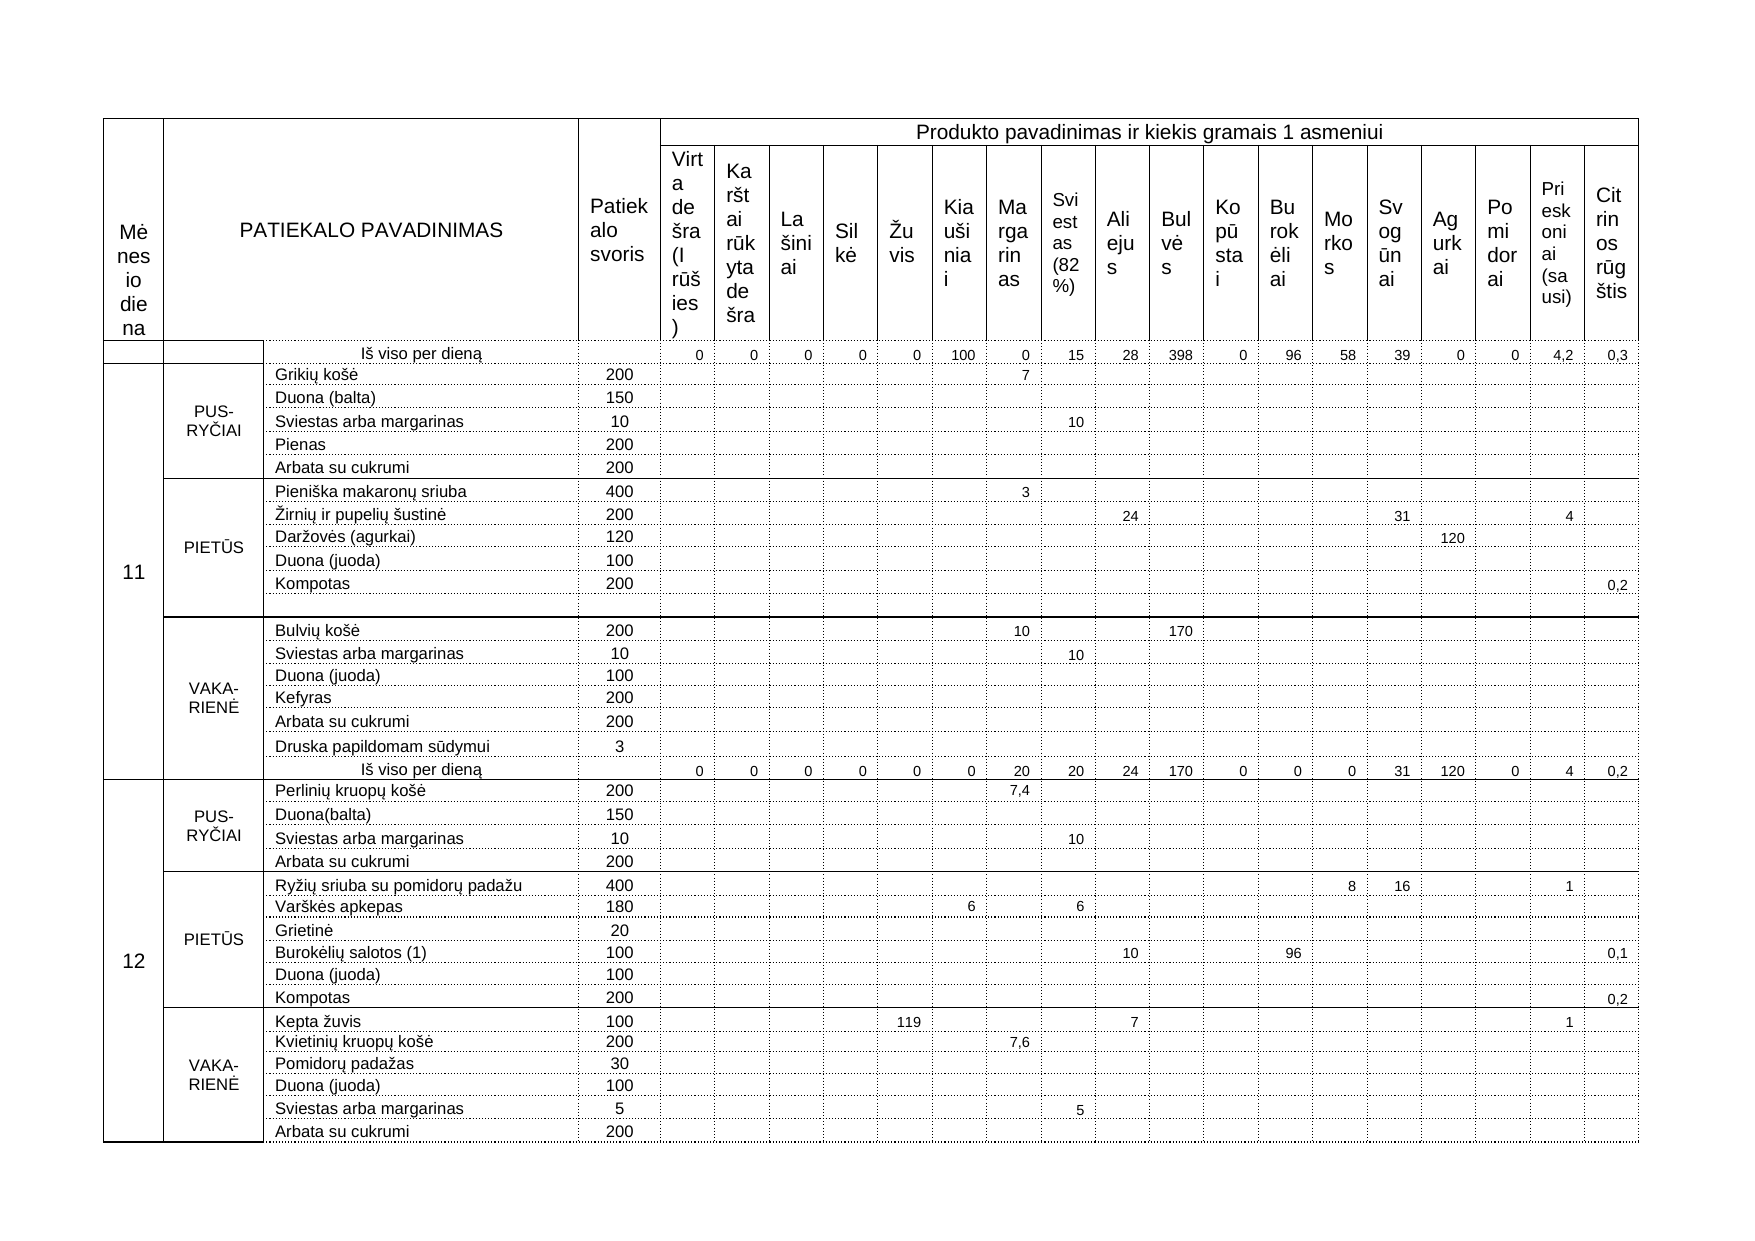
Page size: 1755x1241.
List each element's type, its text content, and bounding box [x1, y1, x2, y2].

table_cell [1367, 454, 1421, 477]
table_cell [932, 363, 987, 384]
table_cell [824, 1051, 878, 1073]
table_cell [660, 501, 715, 524]
table_cell 3 [987, 479, 1041, 501]
table_cell [715, 1073, 769, 1094]
table_cell [1367, 363, 1421, 384]
table_cell [1585, 618, 1639, 640]
table_cell [715, 501, 769, 524]
table_cell [1421, 848, 1476, 871]
table_cell [1150, 501, 1204, 524]
table_cell [660, 1073, 715, 1094]
table_header PATIEKALO PAVADINIMAS [164, 119, 578, 340]
table_cell [769, 872, 823, 894]
table_cell [824, 431, 878, 454]
table_cell [987, 731, 1041, 756]
table_cell [878, 640, 932, 663]
table_cell [1095, 872, 1150, 894]
table_cell [987, 593, 1041, 616]
table_cell [1421, 1051, 1476, 1073]
table_cell [769, 618, 823, 640]
table_cell [1530, 663, 1584, 685]
table_cell Morkos [1313, 146, 1367, 340]
table_cell 0 [1313, 756, 1367, 779]
table_cell Burokėliai [1259, 146, 1312, 340]
table_cell [1150, 780, 1204, 801]
table_cell 200 [579, 363, 660, 384]
table_cell [715, 685, 769, 707]
table_cell [1585, 1095, 1639, 1118]
table_cell [769, 1118, 823, 1141]
table_cell [1041, 524, 1095, 546]
table_cell [715, 1118, 769, 1141]
table_cell [1367, 916, 1421, 940]
table_cell [1041, 707, 1095, 731]
table_cell [1421, 916, 1476, 940]
table_cell [1367, 780, 1421, 801]
table_cell 24 [1095, 501, 1150, 524]
table_cell [1421, 940, 1476, 962]
table_cell [1150, 454, 1204, 477]
table_cell [1041, 1051, 1095, 1073]
table_cell [824, 984, 878, 1007]
table_cell [878, 895, 932, 916]
table_header Mėnesio diena [104, 119, 163, 340]
table_cell [1041, 593, 1095, 616]
table_cell [1367, 1008, 1421, 1031]
table_cell [1150, 916, 1204, 940]
table_cell Arbata su cukrumi [264, 707, 579, 731]
table_cell [1530, 363, 1584, 384]
table_cell 100 [579, 1008, 660, 1031]
table_cell [1530, 570, 1584, 593]
table_cell [1367, 431, 1421, 454]
table_cell [824, 546, 878, 569]
table_cell [1530, 1051, 1584, 1073]
table_cell [1313, 431, 1367, 454]
table_cell [1204, 618, 1258, 640]
table_cell [1367, 801, 1421, 824]
table_cell [1421, 407, 1476, 431]
table_cell [1585, 707, 1639, 731]
table_cell [769, 546, 823, 569]
table_cell [1258, 872, 1313, 894]
table_cell [769, 707, 823, 731]
table_cell [1367, 685, 1421, 707]
table_cell [715, 1095, 769, 1118]
table_cell [932, 384, 987, 407]
table_cell [769, 663, 823, 685]
table_cell [660, 524, 715, 546]
table_cell [1041, 363, 1095, 384]
table_cell [1421, 570, 1476, 593]
table_cell [715, 916, 769, 940]
table_cell [1313, 501, 1367, 524]
table_cell [769, 780, 823, 801]
table_cell [1258, 384, 1313, 407]
table_cell [660, 824, 715, 848]
table_cell [1041, 872, 1095, 894]
table_cell Citrinos rūgštis [1585, 146, 1638, 340]
table_cell [660, 780, 715, 801]
table_cell [1204, 363, 1258, 384]
table_cell [1421, 707, 1476, 731]
table_cell [1095, 780, 1150, 801]
table_cell 100 [579, 663, 660, 685]
table_cell [878, 524, 932, 546]
table_cell [1367, 593, 1421, 616]
table_cell [1476, 940, 1530, 962]
table_cell 58 [1313, 340, 1367, 363]
table_cell [1258, 962, 1313, 984]
table_cell [1095, 618, 1150, 640]
table_cell [715, 524, 769, 546]
table_cell [1585, 1073, 1639, 1094]
table_cell [1095, 546, 1150, 569]
table_cell [1585, 962, 1639, 984]
table_cell [660, 1031, 715, 1051]
table_cell [824, 618, 878, 640]
table_cell [987, 501, 1041, 524]
table_cell [824, 872, 878, 894]
table_cell [1476, 363, 1530, 384]
table_cell [878, 1095, 932, 1118]
table_cell [1095, 1095, 1150, 1118]
table_cell [1204, 663, 1258, 685]
table_cell [715, 962, 769, 984]
table_cell [1367, 731, 1421, 756]
table_cell [769, 501, 823, 524]
table_cell [1476, 872, 1530, 894]
table_cell Sviestas arba margarinas [264, 824, 579, 848]
table_cell [769, 640, 823, 663]
table_cell [1421, 872, 1476, 894]
table_cell [1150, 707, 1204, 731]
table_cell [1476, 1118, 1530, 1141]
table_cell [1530, 593, 1584, 616]
table_cell Kopūstai [1204, 146, 1258, 340]
table_cell [824, 1031, 878, 1051]
table_cell [715, 546, 769, 569]
table_cell [660, 984, 715, 1007]
table_cell [1150, 824, 1204, 848]
table_cell [878, 384, 932, 407]
table_cell [264, 593, 579, 616]
table_cell Duona (balta) [264, 384, 579, 407]
table_cell [932, 454, 987, 477]
table_cell [1530, 984, 1584, 1007]
table_cell Žuvis [878, 146, 932, 340]
table_cell [878, 407, 932, 431]
table_cell [1530, 640, 1584, 663]
table_cell [878, 593, 932, 616]
table_cell [1313, 707, 1367, 731]
table_cell [1585, 1118, 1639, 1141]
table_cell [1530, 916, 1584, 940]
table_cell 400 [579, 872, 660, 894]
table_cell [1041, 962, 1095, 984]
table_cell [1585, 916, 1639, 940]
table_cell [932, 1095, 987, 1118]
table_cell [1367, 984, 1421, 1007]
table_cell [987, 1118, 1041, 1141]
table_cell [769, 848, 823, 871]
table_cell [1476, 640, 1530, 663]
table_cell [1476, 824, 1530, 848]
table_cell 12 [104, 780, 163, 1141]
table_cell [1150, 1051, 1204, 1073]
table_cell [878, 685, 932, 707]
table_cell [1585, 872, 1639, 894]
table_cell Duona (juoda) [264, 663, 579, 685]
table_cell [1585, 1008, 1639, 1031]
table_cell [1258, 1073, 1313, 1094]
table_cell [932, 1073, 987, 1094]
table_cell [1585, 363, 1639, 384]
table_cell [1476, 916, 1530, 940]
table_cell 150 [579, 384, 660, 407]
table_cell 30 [579, 1051, 660, 1073]
table_cell [932, 984, 987, 1007]
table_cell [824, 1118, 878, 1141]
table_cell Ryžių sriuba su pomidorų padažu [264, 872, 579, 894]
table_cell [1476, 984, 1530, 1007]
table_cell [1204, 501, 1258, 524]
table_cell 200 [579, 1031, 660, 1051]
table_cell [1585, 524, 1639, 546]
table_cell [1258, 570, 1313, 593]
table_cell [1367, 546, 1421, 569]
table_cell 0 [1204, 756, 1258, 779]
table_cell 170 [1150, 618, 1204, 640]
table_cell [1530, 895, 1584, 916]
table_cell [1095, 593, 1150, 616]
table_cell [660, 384, 715, 407]
table_cell [769, 407, 823, 431]
table_cell [1095, 824, 1150, 848]
table_cell [769, 731, 823, 756]
table_cell [660, 801, 715, 824]
table_cell [1150, 895, 1204, 916]
table_cell [769, 593, 823, 616]
table_cell [932, 1031, 987, 1051]
table_cell [1367, 1073, 1421, 1094]
table_cell 0,1 [1585, 940, 1639, 962]
table_cell [1367, 663, 1421, 685]
table_cell [1258, 479, 1313, 501]
table_cell 0,2 [1585, 570, 1639, 593]
table_cell [1530, 962, 1584, 984]
table_cell [824, 962, 878, 984]
table_cell 0,3 [1585, 340, 1639, 363]
table_cell [1150, 984, 1204, 1007]
table_cell [824, 916, 878, 940]
table_cell Arbata su cukrumi [264, 1118, 579, 1141]
table_cell [987, 640, 1041, 663]
table_cell [1041, 848, 1095, 871]
table_cell Svogūnai [1368, 146, 1421, 340]
table_cell [715, 384, 769, 407]
table_cell [932, 407, 987, 431]
table_cell [987, 940, 1041, 962]
table_cell [1476, 407, 1530, 431]
table_cell [1041, 1118, 1095, 1141]
table_cell [987, 895, 1041, 916]
table_cell [987, 707, 1041, 731]
table_cell [715, 479, 769, 501]
table_cell [1204, 780, 1258, 801]
table_cell 0 [715, 340, 769, 363]
table_cell [1476, 780, 1530, 801]
table_cell [769, 1031, 823, 1051]
table_cell Sviestas (82 %) [1042, 146, 1095, 340]
table_cell 200 [579, 685, 660, 707]
table_cell [1204, 707, 1258, 731]
table_cell [660, 479, 715, 501]
table_cell Virta dešra (I rūšies) [661, 146, 714, 340]
table_cell [660, 940, 715, 962]
table_cell Duona (juoda) [264, 1073, 579, 1094]
table_cell [1150, 363, 1204, 384]
table_cell [932, 916, 987, 940]
table_cell [932, 663, 987, 685]
table_cell [715, 570, 769, 593]
table_cell [1313, 1031, 1367, 1051]
table_cell [1530, 384, 1584, 407]
table_cell 10 [1041, 640, 1095, 663]
table_cell [1258, 731, 1313, 756]
table_cell [1476, 1051, 1530, 1073]
table_cell [1150, 1095, 1204, 1118]
table_cell 39 [1367, 340, 1421, 363]
table_cell [1313, 640, 1367, 663]
table_cell [1150, 593, 1204, 616]
table_cell [878, 1118, 932, 1141]
table_cell Pienas [264, 431, 579, 454]
table_cell [715, 593, 769, 616]
table_cell Burokėlių salotos (1) [264, 940, 579, 962]
table_cell [1095, 707, 1150, 731]
table_cell [1204, 479, 1258, 501]
table_cell [878, 363, 932, 384]
table_cell [1530, 824, 1584, 848]
table_cell [987, 570, 1041, 593]
table_cell [1530, 801, 1584, 824]
table_cell [1204, 431, 1258, 454]
table_cell [1585, 593, 1639, 616]
table_cell 1 [1530, 1008, 1584, 1031]
table_cell VAKA- RIENĖ [164, 1008, 263, 1141]
table_cell [1204, 1118, 1258, 1141]
table_cell [1258, 780, 1313, 801]
table_cell [1421, 479, 1476, 501]
table_cell [1095, 431, 1150, 454]
table_cell [824, 407, 878, 431]
table_cell [987, 1051, 1041, 1073]
table_cell PUS- RYČIAI [164, 364, 263, 477]
table_cell [660, 363, 715, 384]
table_cell [1421, 731, 1476, 756]
table_cell [1095, 663, 1150, 685]
table_cell [660, 895, 715, 916]
table_cell 100 [579, 1073, 660, 1094]
table_cell [1258, 895, 1313, 916]
table_cell [715, 707, 769, 731]
table_cell 119 [878, 1008, 932, 1031]
table_cell [1258, 685, 1313, 707]
table_cell 398 [1150, 340, 1204, 363]
table_cell PIETŪS [164, 872, 263, 1007]
table_cell [1041, 916, 1095, 940]
table_cell 5 [579, 1095, 660, 1118]
table_cell [1530, 407, 1584, 431]
table_cell 11 [104, 364, 163, 779]
table_cell [1313, 1051, 1367, 1073]
table_cell [715, 640, 769, 663]
table_cell [1530, 431, 1584, 454]
table_cell [1258, 1118, 1313, 1141]
table_cell [1367, 640, 1421, 663]
table_cell Arbata su cukrumi [264, 454, 579, 477]
table_cell 7 [987, 363, 1041, 384]
table_cell [824, 731, 878, 756]
table_cell [1204, 940, 1258, 962]
table_cell [987, 801, 1041, 824]
table_cell [878, 454, 932, 477]
table_cell 10 [1041, 407, 1095, 431]
table_cell [1313, 524, 1367, 546]
table_cell [1313, 801, 1367, 824]
table_cell 10 [579, 640, 660, 663]
table_cell [1585, 431, 1639, 454]
table_cell [1367, 570, 1421, 593]
table_cell [1585, 1051, 1639, 1073]
table_cell [1204, 570, 1258, 593]
table_cell [1367, 618, 1421, 640]
table_cell Duona (juoda) [264, 546, 579, 569]
table_cell [878, 1031, 932, 1051]
table_cell [579, 756, 660, 779]
table_cell [1367, 1118, 1421, 1141]
table_cell Žirnių ir pupelių šustinė [264, 501, 579, 524]
table_cell [1421, 1073, 1476, 1094]
table_cell Bulvių košė [264, 618, 579, 640]
table_cell Iš viso per dieną [264, 756, 579, 779]
table_cell [660, 872, 715, 894]
table_cell [1530, 546, 1584, 569]
table_cell 200 [579, 780, 660, 801]
table_cell [824, 1008, 878, 1031]
table_cell [769, 916, 823, 940]
table_cell [878, 707, 932, 731]
table_cell 4,2 [1530, 340, 1584, 363]
table_cell [932, 546, 987, 569]
table_cell [1585, 407, 1639, 431]
table_cell Silkė [824, 146, 877, 340]
table_cell [1476, 431, 1530, 454]
table_cell [932, 431, 987, 454]
table_cell 8 [1313, 872, 1367, 894]
table_cell [987, 916, 1041, 940]
table_cell Varškės apkepas [264, 895, 579, 916]
table_cell [1585, 479, 1639, 501]
table_cell [1258, 363, 1313, 384]
table_cell [1585, 731, 1639, 756]
table_cell [932, 1118, 987, 1141]
table_cell Pomidorai [1476, 146, 1530, 340]
table_cell [1204, 895, 1258, 916]
table_cell [1313, 780, 1367, 801]
table_cell [987, 872, 1041, 894]
table_cell [878, 663, 932, 685]
table_cell 7,4 [987, 780, 1041, 801]
table_cell [1476, 501, 1530, 524]
table_cell [1258, 640, 1313, 663]
table_cell [1095, 1118, 1150, 1141]
table_cell [769, 801, 823, 824]
table_cell [1204, 801, 1258, 824]
table_cell [715, 780, 769, 801]
table_cell [1530, 1031, 1584, 1051]
table_cell [1041, 501, 1095, 524]
table_cell [715, 1051, 769, 1073]
table_cell [987, 524, 1041, 546]
table_cell [769, 384, 823, 407]
table_header Patiekalo svoris [579, 119, 660, 340]
table_cell [715, 801, 769, 824]
table_cell [660, 593, 715, 616]
table_cell 6 [932, 895, 987, 916]
table_cell [1421, 984, 1476, 1007]
table_cell [1150, 570, 1204, 593]
table_cell [1258, 501, 1313, 524]
table_cell Iš viso per dieną [264, 340, 579, 363]
table_cell [715, 618, 769, 640]
table_cell [715, 1031, 769, 1051]
table_cell [1258, 1051, 1313, 1073]
table_cell [1421, 1118, 1476, 1141]
table_cell [660, 962, 715, 984]
table_cell 16 [1367, 872, 1421, 894]
table_cell 0 [1204, 340, 1258, 363]
table_cell 0 [769, 340, 823, 363]
table_cell Sviestas arba margarinas [264, 407, 579, 431]
table_cell [1204, 546, 1258, 569]
table_cell 200 [579, 570, 660, 593]
table_cell [1150, 962, 1204, 984]
table_cell [715, 454, 769, 477]
table_cell [1095, 1073, 1150, 1094]
table_cell [769, 479, 823, 501]
table_cell [1313, 731, 1367, 756]
table_cell [1150, 431, 1204, 454]
table_cell [1585, 640, 1639, 663]
table_cell [1041, 685, 1095, 707]
table_cell [932, 640, 987, 663]
table_cell [1150, 384, 1204, 407]
table_cell [1367, 895, 1421, 916]
table_cell [1530, 1118, 1584, 1141]
table_cell [1150, 1073, 1204, 1094]
table_cell [715, 872, 769, 894]
table_cell [769, 570, 823, 593]
table_cell [824, 384, 878, 407]
table_cell [878, 1073, 932, 1094]
table_cell [1313, 363, 1367, 384]
table_cell 120 [579, 524, 660, 546]
table_cell [1204, 1095, 1258, 1118]
table_cell 0 [824, 756, 878, 779]
table_cell [1313, 895, 1367, 916]
table_cell 6 [1041, 895, 1095, 916]
table_cell [769, 1051, 823, 1073]
table_cell Pomidorų padažas [264, 1051, 579, 1073]
table_cell [660, 454, 715, 477]
table_cell [878, 824, 932, 848]
table_cell [878, 780, 932, 801]
table_cell [878, 570, 932, 593]
table_cell 0 [715, 756, 769, 779]
table_cell Grietinė [264, 916, 579, 940]
table_cell [1258, 984, 1313, 1007]
table_cell [1095, 384, 1150, 407]
table_cell [932, 872, 987, 894]
table_cell [1313, 824, 1367, 848]
table_cell [1313, 940, 1367, 962]
table_cell [1476, 663, 1530, 685]
table_cell [1258, 801, 1313, 824]
table_cell 200 [579, 707, 660, 731]
table_cell [1258, 1095, 1313, 1118]
table_cell 200 [579, 618, 660, 640]
table_cell [769, 824, 823, 848]
table_cell Grikių košė [264, 363, 579, 384]
table_cell [1095, 801, 1150, 824]
table_cell 170 [1150, 756, 1204, 779]
table_cell [1421, 685, 1476, 707]
table_cell [1476, 895, 1530, 916]
table_cell [1258, 546, 1313, 569]
table_cell [1041, 984, 1095, 1007]
table_cell [660, 663, 715, 685]
table_cell [1367, 1051, 1421, 1073]
table_cell 7 [1095, 1008, 1150, 1031]
table_cell [987, 1073, 1041, 1094]
table_cell [932, 685, 987, 707]
table_cell [1150, 872, 1204, 894]
table_cell VAKA- RIENĖ [164, 618, 263, 779]
table_cell 400 [579, 479, 660, 501]
table_cell [1476, 546, 1530, 569]
table_cell [1204, 407, 1258, 431]
table_cell 10 [1095, 940, 1150, 962]
table_cell [1041, 454, 1095, 477]
table_cell [1258, 1008, 1313, 1031]
table_cell [1421, 1008, 1476, 1031]
table_cell [660, 1051, 715, 1073]
table_cell [1258, 916, 1313, 940]
table_cell [878, 916, 932, 940]
table_cell [1150, 731, 1204, 756]
table_cell [1476, 593, 1530, 616]
table_cell [1530, 479, 1584, 501]
table_cell 10 [579, 824, 660, 848]
table_cell [1095, 1031, 1150, 1051]
table_cell PUS- RYČIAI [164, 780, 263, 871]
table_cell [1530, 454, 1584, 477]
table_cell [1421, 618, 1476, 640]
table_cell [932, 940, 987, 962]
table_cell [1095, 640, 1150, 663]
table_cell [579, 593, 660, 616]
table_cell [1367, 407, 1421, 431]
table_cell [1258, 593, 1313, 616]
table_cell [878, 984, 932, 1007]
table_cell [1204, 824, 1258, 848]
table_cell [769, 685, 823, 707]
table_cell [1041, 780, 1095, 801]
table_cell [769, 1008, 823, 1031]
table_cell [1258, 824, 1313, 848]
table_cell [1204, 731, 1258, 756]
table_cell [660, 848, 715, 871]
table_cell [824, 707, 878, 731]
table_cell [1041, 618, 1095, 640]
table_cell 24 [1095, 756, 1150, 779]
table_cell [1041, 384, 1095, 407]
table_cell [824, 780, 878, 801]
table_cell [987, 848, 1041, 871]
table_cell [1313, 1008, 1367, 1031]
table_cell [660, 640, 715, 663]
table_cell [1041, 546, 1095, 569]
table_cell [660, 431, 715, 454]
table_cell [1041, 940, 1095, 962]
table_cell [824, 1095, 878, 1118]
table_cell [715, 431, 769, 454]
table_cell [1313, 663, 1367, 685]
table_cell [1095, 731, 1150, 756]
table_cell [878, 479, 932, 501]
table_cell [1313, 546, 1367, 569]
table_cell [1041, 663, 1095, 685]
table_cell [715, 731, 769, 756]
table_cell [932, 479, 987, 501]
table_cell [1421, 431, 1476, 454]
table_cell [1421, 1095, 1476, 1118]
table_cell 10 [987, 618, 1041, 640]
table_cell [660, 707, 715, 731]
table_cell [1585, 824, 1639, 848]
table_cell [932, 618, 987, 640]
table_cell [1204, 916, 1258, 940]
table_cell [1095, 1051, 1150, 1073]
table_cell [878, 501, 932, 524]
table_cell [1476, 479, 1530, 501]
table_cell [1421, 1031, 1476, 1051]
table_cell [932, 1008, 987, 1031]
table_cell 0 [1421, 340, 1476, 363]
table_cell [1313, 570, 1367, 593]
table_cell Aliejus [1096, 146, 1149, 340]
table_header Produkto pavadinimas ir kiekis gramais 1 asmeniui [661, 119, 1638, 145]
table_cell [1530, 940, 1584, 962]
table_cell [104, 341, 163, 363]
table_cell [1530, 780, 1584, 801]
table_cell [1150, 848, 1204, 871]
table_cell [878, 618, 932, 640]
table_cell [824, 801, 878, 824]
table_cell [1258, 407, 1313, 431]
table_cell 150 [579, 801, 660, 824]
table_cell [1367, 824, 1421, 848]
table_cell [769, 962, 823, 984]
table_cell [1421, 363, 1476, 384]
table_cell Kefyras [264, 685, 579, 707]
table_cell [1421, 546, 1476, 569]
table_cell [715, 848, 769, 871]
table_cell [1095, 984, 1150, 1007]
table_cell [987, 454, 1041, 477]
table_cell [1041, 1073, 1095, 1094]
table_cell [824, 663, 878, 685]
table_cell 4 [1530, 501, 1584, 524]
table_cell [715, 984, 769, 1007]
table_cell [1204, 984, 1258, 1007]
table_cell [824, 501, 878, 524]
table_cell Sviestas arba margarinas [264, 1095, 579, 1118]
table_cell PIETŪS [164, 479, 263, 616]
table_cell [987, 431, 1041, 454]
table_cell [824, 479, 878, 501]
table_cell [1313, 1095, 1367, 1118]
table_cell [1313, 384, 1367, 407]
table_cell [1367, 524, 1421, 546]
table_cell [1313, 962, 1367, 984]
table_cell [1095, 962, 1150, 984]
table_cell [769, 363, 823, 384]
table_cell [1313, 454, 1367, 477]
table_cell [1367, 940, 1421, 962]
table_cell [1258, 524, 1313, 546]
table_cell 20 [987, 756, 1041, 779]
table_cell [1476, 1095, 1530, 1118]
table_cell [1150, 663, 1204, 685]
table_cell [1476, 1008, 1530, 1031]
table_cell [715, 363, 769, 384]
table_cell Perlinių kruopų košė [264, 780, 579, 801]
table_cell [987, 1008, 1041, 1031]
table_cell [932, 801, 987, 824]
table_cell 0 [1258, 756, 1313, 779]
table_cell [1150, 546, 1204, 569]
table_cell 0 [987, 340, 1041, 363]
table_cell [769, 1073, 823, 1094]
table_cell [660, 618, 715, 640]
table_cell 96 [1258, 940, 1313, 962]
table_cell [1095, 916, 1150, 940]
table_cell [1530, 685, 1584, 707]
table_cell [1150, 801, 1204, 824]
table_cell [715, 1008, 769, 1031]
table_cell 0 [769, 756, 823, 779]
table_cell [1585, 663, 1639, 685]
table_cell [1585, 848, 1639, 871]
table_cell [878, 431, 932, 454]
table_cell [1313, 685, 1367, 707]
table_cell [824, 640, 878, 663]
table_cell [932, 780, 987, 801]
table_cell [1150, 1008, 1204, 1031]
table_cell Duona (juoda) [264, 962, 579, 984]
table_cell [1585, 501, 1639, 524]
table_cell Kompotas [264, 570, 579, 593]
table_cell 20 [1041, 756, 1095, 779]
table_cell 100 [932, 340, 987, 363]
table_cell [1041, 1031, 1095, 1051]
table_cell [932, 962, 987, 984]
table_cell [1095, 454, 1150, 477]
table_cell Kompotas [264, 984, 579, 1007]
table_cell [1258, 707, 1313, 731]
table_cell [1421, 824, 1476, 848]
table_cell Karštai rūkyta dešra [715, 146, 769, 340]
table_cell [660, 570, 715, 593]
table_cell [1204, 1031, 1258, 1051]
table_cell [1367, 962, 1421, 984]
table_cell [1204, 384, 1258, 407]
table_cell [878, 872, 932, 894]
table_cell 28 [1095, 340, 1150, 363]
table_cell [824, 685, 878, 707]
table_cell [932, 824, 987, 848]
table_cell [1150, 685, 1204, 707]
table_cell [1585, 546, 1639, 569]
table_cell [1313, 618, 1367, 640]
table_cell [660, 685, 715, 707]
table_cell [824, 524, 878, 546]
table_cell [1204, 872, 1258, 894]
table_cell [715, 824, 769, 848]
table_cell [824, 454, 878, 477]
table_cell [660, 731, 715, 756]
table_cell [1367, 1095, 1421, 1118]
table_cell [1095, 407, 1150, 431]
table_cell [1313, 593, 1367, 616]
table_cell [579, 340, 660, 363]
table_cell [987, 824, 1041, 848]
table_cell [824, 593, 878, 616]
table_cell [1313, 1118, 1367, 1141]
table_cell Kvietinių kruopų košė [264, 1031, 579, 1051]
table_cell Lašiniai [770, 146, 823, 340]
table_cell [1530, 1095, 1584, 1118]
table_cell [1204, 848, 1258, 871]
table_cell 0 [1476, 340, 1530, 363]
table_cell [1367, 848, 1421, 871]
table_cell [1421, 640, 1476, 663]
table_cell [932, 731, 987, 756]
table_cell [1476, 384, 1530, 407]
table_cell [1421, 780, 1476, 801]
table_cell [1585, 895, 1639, 916]
table_cell [1041, 431, 1095, 454]
table_cell [1421, 801, 1476, 824]
table_cell [1476, 848, 1530, 871]
table_cell [1150, 1031, 1204, 1051]
table_cell Prieskoniai (sausi) [1531, 146, 1584, 340]
table_cell [878, 962, 932, 984]
table_cell [1530, 1073, 1584, 1094]
table_cell 200 [579, 431, 660, 454]
table_cell 0 [1476, 756, 1530, 779]
table_cell 0,2 [1585, 984, 1639, 1007]
table_cell [1313, 407, 1367, 431]
table_cell [1258, 848, 1313, 871]
table_cell [769, 431, 823, 454]
table_cell [1041, 801, 1095, 824]
table_cell [769, 524, 823, 546]
table_cell [660, 546, 715, 569]
table_cell [1476, 1031, 1530, 1051]
table_cell [824, 570, 878, 593]
table_cell [1150, 1118, 1204, 1141]
table_cell [1585, 801, 1639, 824]
table_cell Kiaušiniai [933, 146, 986, 340]
table_cell [1476, 618, 1530, 640]
table_cell [1204, 962, 1258, 984]
table_cell [1095, 685, 1150, 707]
table_cell [1421, 501, 1476, 524]
table_cell [1585, 384, 1639, 407]
table_cell 5 [1041, 1095, 1095, 1118]
table_cell [1585, 685, 1639, 707]
table_cell [1204, 685, 1258, 707]
table_cell [1421, 593, 1476, 616]
table_cell [1585, 454, 1639, 477]
table_cell [987, 546, 1041, 569]
table_cell [1476, 731, 1530, 756]
table_cell [1476, 570, 1530, 593]
table_cell [1585, 1031, 1639, 1051]
table_cell [824, 848, 878, 871]
table_cell [1204, 1073, 1258, 1094]
table_cell [932, 707, 987, 731]
table_cell [660, 916, 715, 940]
table_cell [1313, 479, 1367, 501]
table_cell [660, 407, 715, 431]
table_cell 100 [579, 546, 660, 569]
table_cell Pieniška makaronų sriuba [264, 479, 579, 501]
table_cell [1421, 454, 1476, 477]
table_cell [1095, 570, 1150, 593]
table_cell 31 [1367, 756, 1421, 779]
table_cell [1313, 1073, 1367, 1094]
table_cell [1313, 916, 1367, 940]
table_cell [1041, 731, 1095, 756]
table_cell [769, 1095, 823, 1118]
table_cell [824, 363, 878, 384]
table_cell [932, 1051, 987, 1073]
table_cell [932, 570, 987, 593]
table_cell [932, 524, 987, 546]
table_cell Kepta žuvis [264, 1008, 579, 1031]
table_cell [1530, 707, 1584, 731]
table_cell [1476, 801, 1530, 824]
table_cell [932, 848, 987, 871]
table_cell [824, 824, 878, 848]
table_cell Margarinas [987, 146, 1041, 340]
table_cell [987, 663, 1041, 685]
table_cell [1421, 663, 1476, 685]
table_cell [932, 593, 987, 616]
table_cell [1095, 848, 1150, 871]
table_cell [715, 940, 769, 962]
table_cell [1095, 479, 1150, 501]
table_cell [1313, 848, 1367, 871]
table_cell Druska papildomam sūdymui [264, 731, 579, 756]
table_cell 7,6 [987, 1031, 1041, 1051]
table_cell [878, 546, 932, 569]
table_cell [660, 1008, 715, 1031]
table_cell [824, 895, 878, 916]
table_cell [824, 1073, 878, 1094]
table_cell [1095, 895, 1150, 916]
table_cell [1150, 524, 1204, 546]
table_cell [878, 801, 932, 824]
table_cell [769, 454, 823, 477]
table_cell 100 [579, 940, 660, 962]
table_cell 180 [579, 895, 660, 916]
table_cell [1150, 640, 1204, 663]
table_cell [1258, 431, 1313, 454]
table_cell [715, 895, 769, 916]
table_cell 100 [579, 962, 660, 984]
table_cell [987, 685, 1041, 707]
table_cell [1585, 780, 1639, 801]
table_cell [1530, 848, 1584, 871]
table_cell Bulvės [1150, 146, 1203, 340]
table_cell 200 [579, 848, 660, 871]
table_cell [1421, 384, 1476, 407]
table_cell 120 [1421, 524, 1476, 546]
table_cell 4 [1530, 756, 1584, 779]
table_cell [824, 940, 878, 962]
table_cell [1041, 1008, 1095, 1031]
table_cell [1041, 570, 1095, 593]
table_cell [769, 940, 823, 962]
table_cell [1476, 1073, 1530, 1094]
table_cell 0 [878, 756, 932, 779]
table_cell [1204, 640, 1258, 663]
table_cell [660, 1095, 715, 1118]
table_cell [1095, 524, 1150, 546]
table_cell [715, 407, 769, 431]
table_cell 96 [1258, 340, 1313, 363]
table_cell [1476, 707, 1530, 731]
table_cell 200 [579, 501, 660, 524]
table_cell [1204, 1051, 1258, 1073]
table_cell [1421, 895, 1476, 916]
table_cell [1041, 479, 1095, 501]
table_cell [987, 384, 1041, 407]
table_cell [878, 848, 932, 871]
table_cell [987, 1095, 1041, 1118]
table_cell 200 [579, 1118, 660, 1141]
table_cell [1530, 618, 1584, 640]
table_cell [1258, 1031, 1313, 1051]
table_cell [1150, 407, 1204, 431]
table_cell [1421, 962, 1476, 984]
table_cell 10 [579, 407, 660, 431]
table_cell 20 [579, 916, 660, 940]
table_cell [1150, 479, 1204, 501]
table_cell 120 [1421, 756, 1476, 779]
table_cell [769, 984, 823, 1007]
table_cell [987, 962, 1041, 984]
table_cell Arbata su cukrumi [264, 848, 579, 871]
table_cell 31 [1367, 501, 1421, 524]
table_cell [987, 407, 1041, 431]
table_cell [1367, 1031, 1421, 1051]
table_cell 0 [824, 340, 878, 363]
table_cell [878, 731, 932, 756]
table_cell [932, 501, 987, 524]
table_cell [660, 1118, 715, 1141]
table_cell 200 [579, 984, 660, 1007]
table_cell 0 [660, 340, 715, 363]
table_cell [1204, 524, 1258, 546]
table_cell 15 [1041, 340, 1095, 363]
table_cell 10 [1041, 824, 1095, 848]
table_cell [878, 940, 932, 962]
table_cell Daržovės (agurkai) [264, 524, 579, 546]
table_cell [1476, 685, 1530, 707]
table_cell [1150, 940, 1204, 962]
table_cell [1367, 479, 1421, 501]
table_cell [1367, 707, 1421, 731]
table_cell 0 [660, 756, 715, 779]
table_cell [715, 663, 769, 685]
table_cell [1204, 454, 1258, 477]
table_cell [1258, 618, 1313, 640]
table_cell [1476, 454, 1530, 477]
table_cell 1 [1530, 872, 1584, 894]
table_cell [164, 341, 263, 363]
table_cell [1313, 984, 1367, 1007]
table_cell [1204, 1008, 1258, 1031]
table_cell [1530, 524, 1584, 546]
table_cell 200 [579, 454, 660, 477]
table_cell [878, 1051, 932, 1073]
table_cell [1204, 593, 1258, 616]
table_cell 0 [932, 756, 987, 779]
table_cell [1476, 962, 1530, 984]
table_cell [1530, 731, 1584, 756]
table_cell [1095, 363, 1150, 384]
table_cell 3 [579, 731, 660, 756]
table_cell Agurkai [1422, 146, 1475, 340]
table_cell [1258, 663, 1313, 685]
table_cell [1367, 384, 1421, 407]
table_cell 0 [878, 340, 932, 363]
table_cell 0,2 [1585, 756, 1639, 779]
table_cell [987, 984, 1041, 1007]
table_cell Sviestas arba margarinas [264, 640, 579, 663]
table_cell Duona(balta) [264, 801, 579, 824]
table_cell [769, 895, 823, 916]
table_cell [1258, 454, 1313, 477]
table_cell [1476, 524, 1530, 546]
